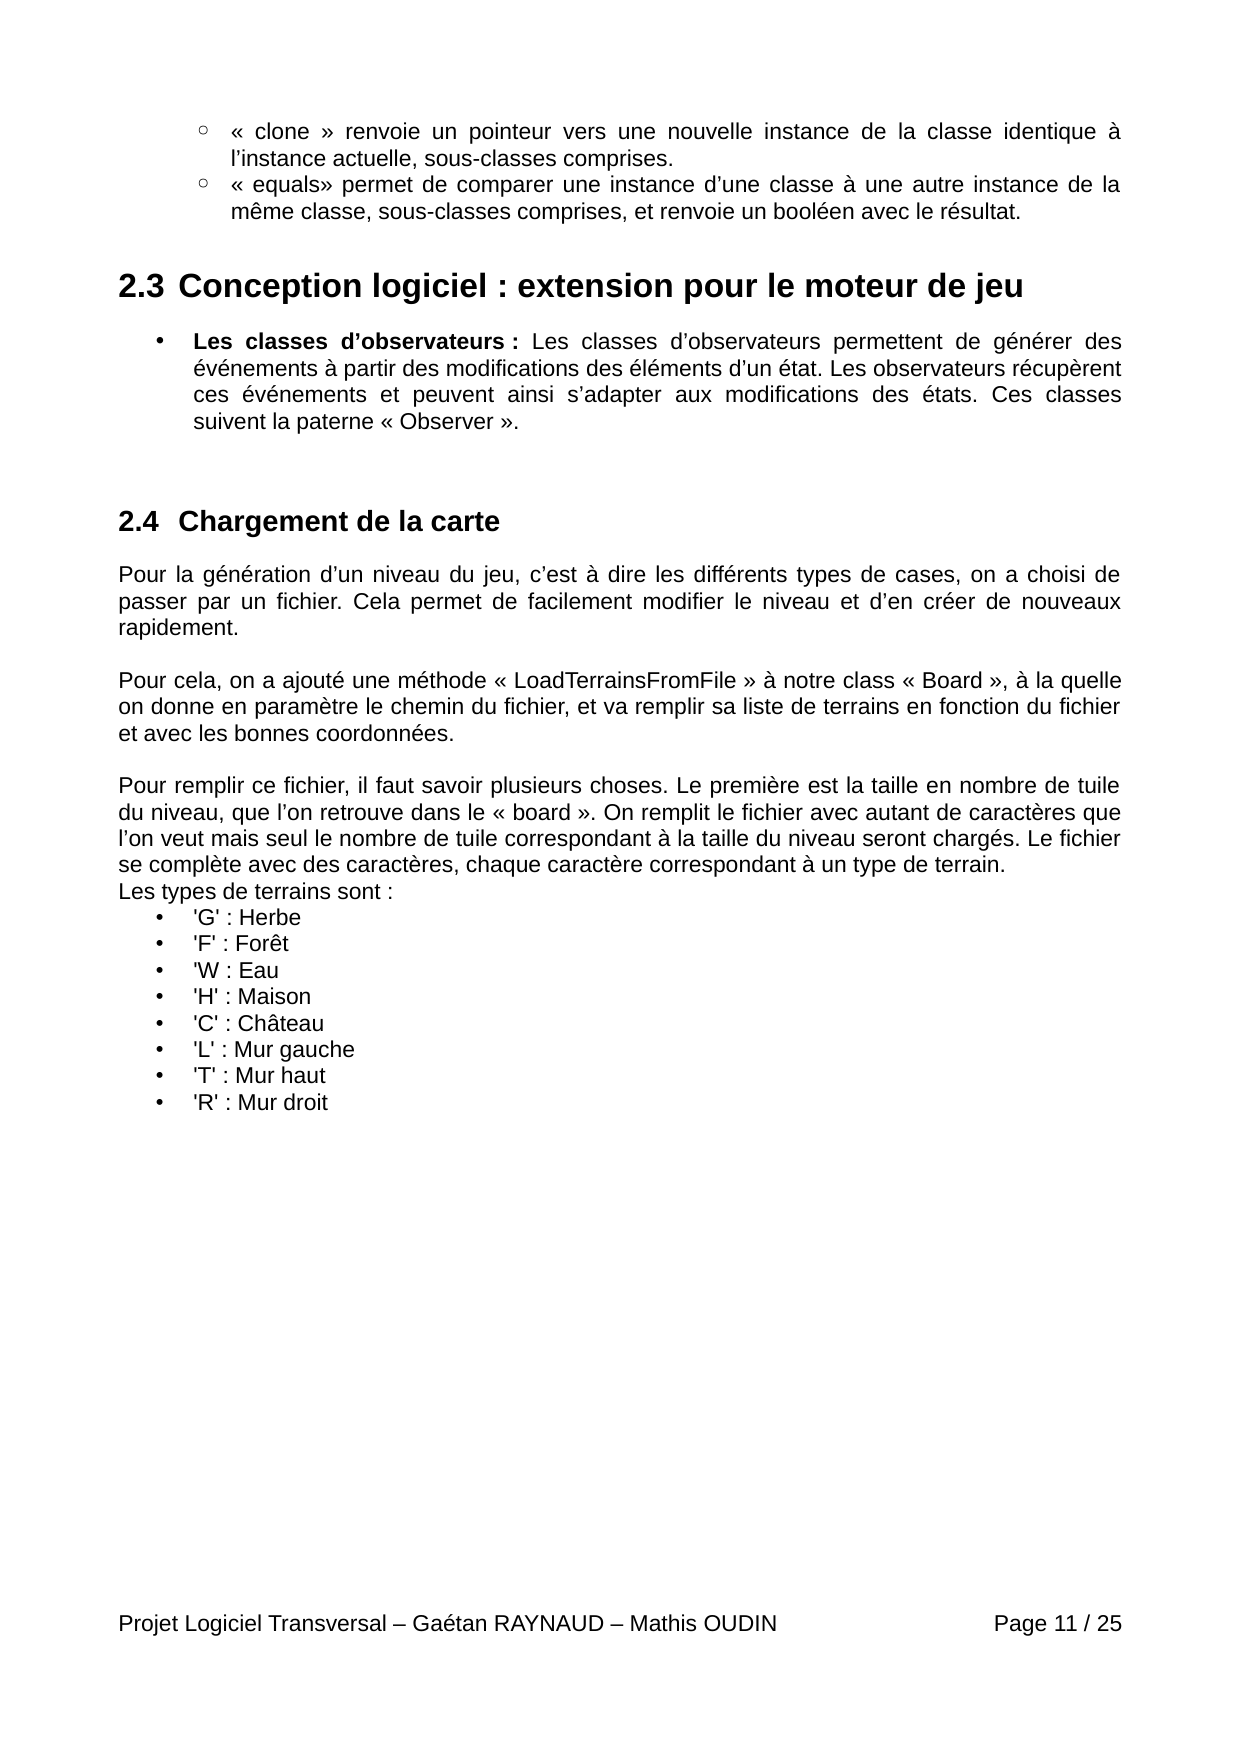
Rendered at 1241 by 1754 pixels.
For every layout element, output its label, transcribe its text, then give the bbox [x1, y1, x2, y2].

text Pour cela, on a ajouté une méthode « LoadTerrainsFromFile » à notre class « Board », à la quelle on donne en paramètre le chemin du fichier, et va remplir sa liste de terrains en fonction du fichier et avec les bonnes coordonnées. [118, 667, 1122, 746]
list 'G' : Herbe [156, 904, 1122, 930]
list 'C' : Château [156, 1009, 1122, 1036]
text Les types de terrains sont : [118, 878, 1122, 904]
list 'H' : Maison [156, 983, 1122, 1009]
list 'T' : Mur haut [156, 1062, 1122, 1088]
list 'F' : Forêt [156, 930, 1122, 957]
text Pour la génération d’un niveau du jeu, c’est à dire les différents types de cases, on a choisi de passer par un fichier. Cela permet de facilement modifier le niveau et d’en créer de nouveaux rapidement. [118, 561, 1122, 641]
list 'L' : Mur gauche [156, 1036, 1122, 1062]
list « equals» permet de comparer une instance d’une classe à une autre instance de la même classe, sous-classes comprises, et renvoie un booléen avec le résultat. [193, 171, 1122, 224]
subtitle Chargement de la carte [118, 504, 1122, 538]
subtitle Conception logiciel : extension pour le moteur de jeu [118, 266, 1122, 304]
list 'R' : Mur droit [156, 1088, 1122, 1115]
list Les classes d’observateurs : Les classes d’observateurs permettent de générer des événements à partir des modifications des éléments d’un état. Les observateurs récupèrent ces événements et peuvent ainsi s’adapter aux modifications des états. Ces classes suivent la paterne « Observer ». [156, 328, 1122, 434]
list « clone » renvoie un pointeur vers une nouvelle instance de la classe identique à l’instance actuelle, sous-classes comprises. [193, 118, 1122, 171]
text Pour remplir ce fichier, il faut savoir plusieurs choses. Le première est la taille en nombre de tuile du niveau, que l’on retrouve dans le « board ». On remplit le fichier avec autant de caractères que l’on veut mais seul le nombre de tuile correspondant à la taille du niveau seront chargés. Le fichier se complète avec des caractères, chaque caractère correspondant à un type de terrain. [118, 772, 1122, 878]
list 'W : Eau [156, 957, 1122, 983]
